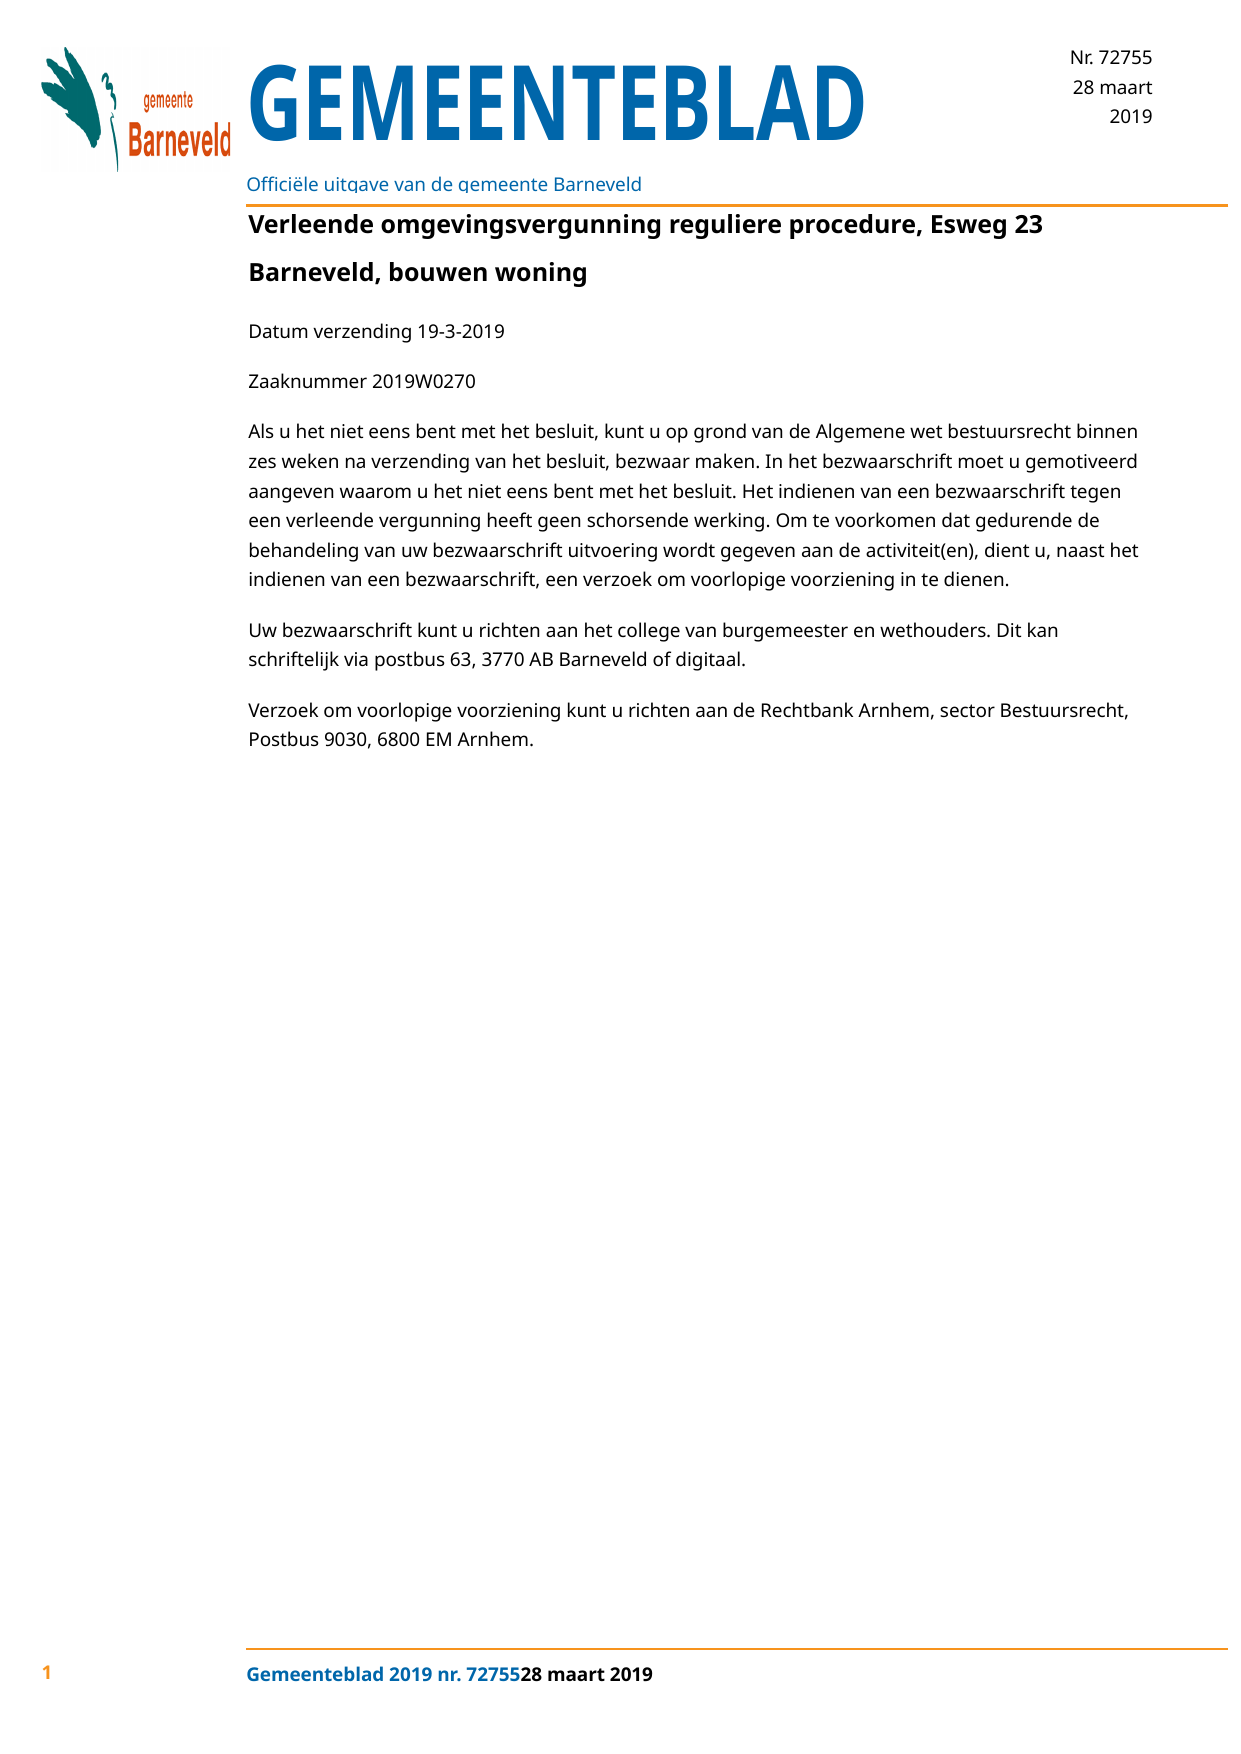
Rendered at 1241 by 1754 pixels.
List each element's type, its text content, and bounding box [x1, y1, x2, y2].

text Verleende omgevingsvergunning reguliere procedure, Esweg 23 Barneveld, bouwen woning [248, 207, 1152, 288]
text Uw bezwaarschrift kunt u richten aan het college van burgemeester en wethouders. Dit kan schriftelijk via postbus 63, 3770 AB Barneveld of digitaal. [248, 617, 1152, 672]
picture [41, 47, 231, 172]
text Als u het niet eens bent met het besluit, kunt u op grond van de Algemene wet bestuursrecht binnen zes weken na verzending van het besluit, bezwaar maken. In het bezwaarschrift moet u gemotiveerd aangeven waarom u het niet eens bent met het besluit. Het indienen van een bezwaarschrift tegen een verleende vergunning heeft geen schorsende werking. Om te voorkomen dat gedurende de behandeling van uw bezwaarschrift uitvoering wordt gegeven aan de activiteit(en), dient u, naast het indienen van een bezwaarschrift, een verzoek om voorlopige voorziening in te dienen. [248, 419, 1152, 592]
text Zaaknummer 2019W0270 [248, 368, 1152, 394]
text Verzoek om voorlopige voorziening kunt u richten aan de Rechtbank Arnhem, sector Bestuursrecht, Postbus 9030, 6800 EM Arnhem. [248, 697, 1152, 752]
text Datum verzending 19-3-2019 [248, 318, 1152, 344]
